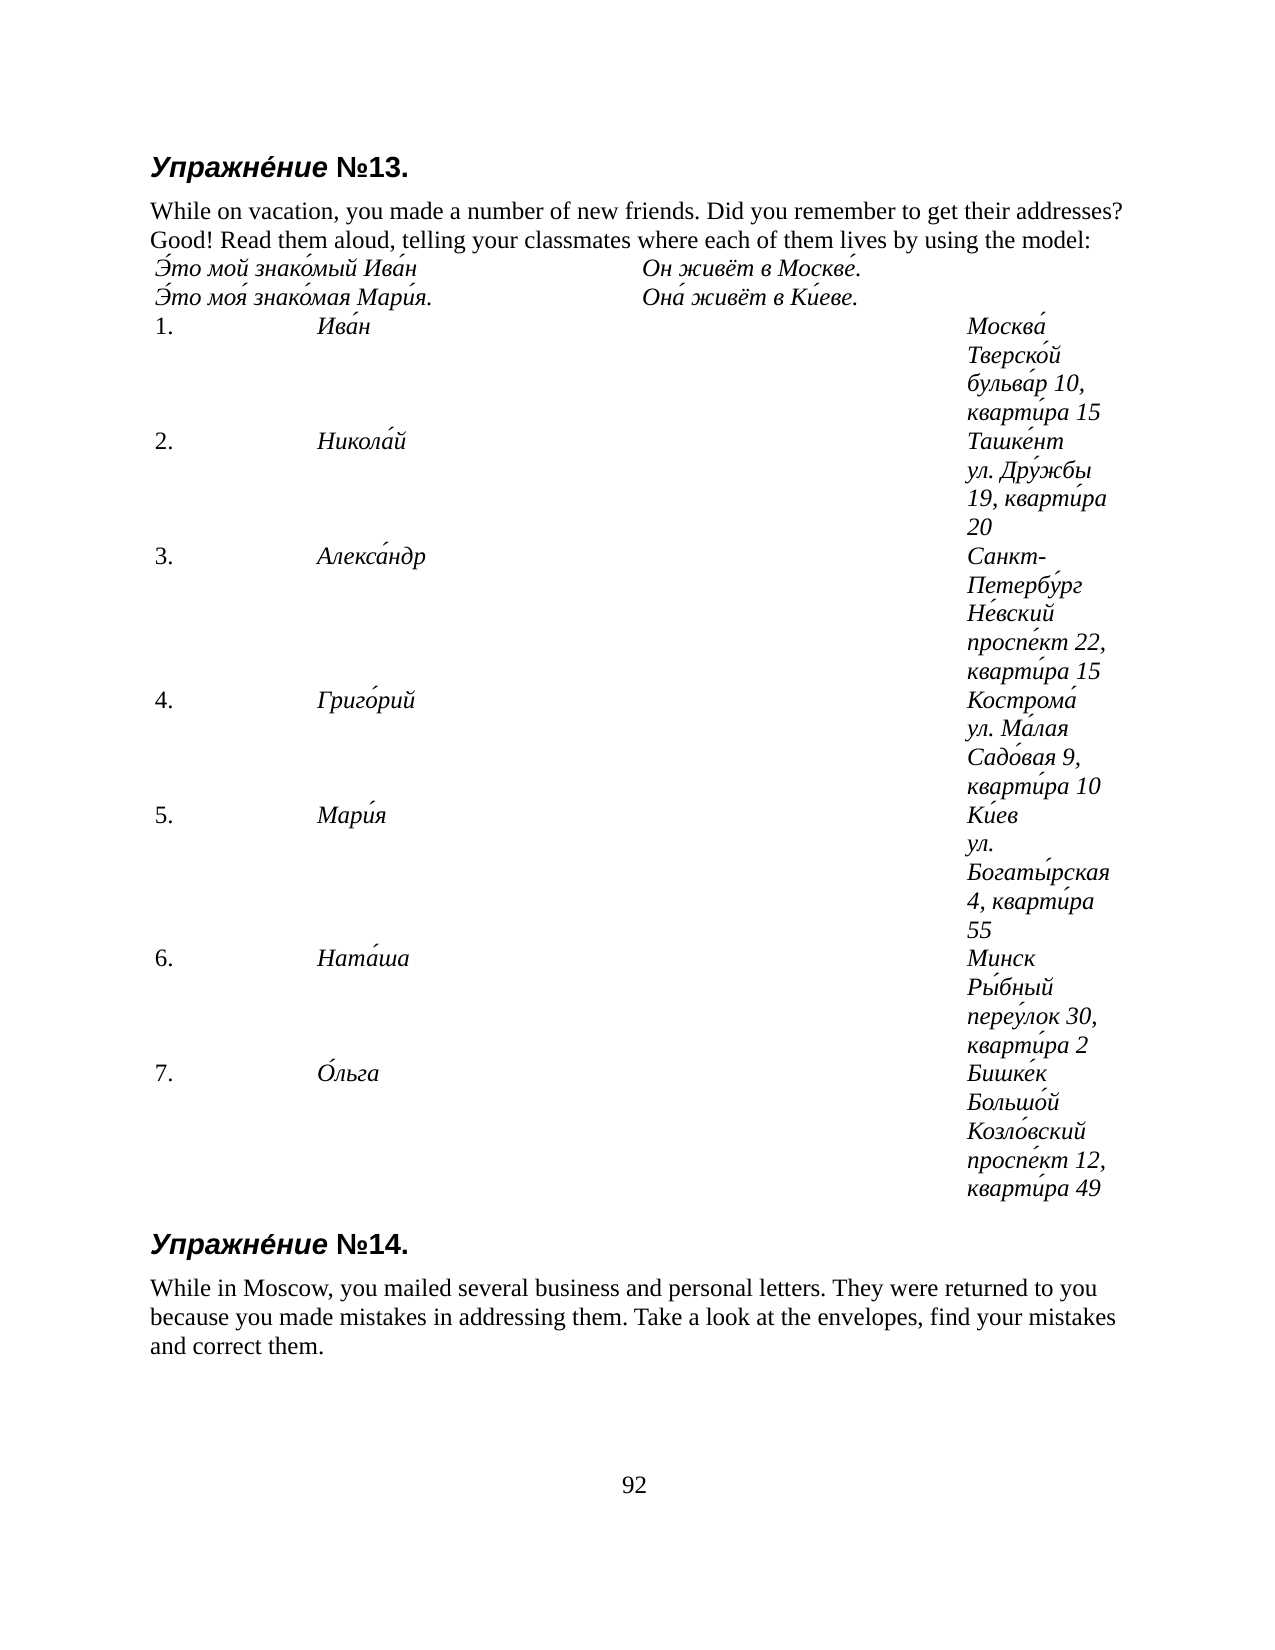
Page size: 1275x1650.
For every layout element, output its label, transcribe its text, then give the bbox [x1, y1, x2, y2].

text While in Moscow, you mailed several business and personal letters. They were returned to you because you made mistakes in addressing them. Take a look at the envelopes, find your mistakes and correct them. [150, 1273, 1125, 1359]
subtitle Упражне́ние №13. [150, 150, 1125, 183]
table_cell Кострома́ ул. Ма́лая Садо́вая 9, кварти́ра 10 [963, 685, 1125, 800]
table_header Ива́н [313, 311, 962, 426]
table_cell Алекса́ндр [313, 541, 962, 685]
table_header Э́то мой знако́мый Ива́н [150, 254, 637, 282]
text While on vacation, you made a number of new friends. Did you remember to get their addresses? Good! Read them aloud, telling your classmates where each of them lives by using the model: [150, 196, 1125, 253]
table_cell Никола́й [313, 426, 962, 541]
table_cell Мари́я [313, 800, 962, 943]
table_cell 6. [150, 944, 312, 1058]
table_cell 3. [150, 541, 312, 685]
table_cell О́льга [313, 1059, 962, 1202]
table_cell Бишке́к Большо́й Козло́вский проспе́кт 12, кварти́ра 49 [963, 1059, 1125, 1202]
table_cell Санкт-Петербу́рг Не́вский проспе́кт 22, кварти́ра 15 [963, 541, 1125, 685]
table_cell 7. [150, 1059, 312, 1202]
subtitle Упражне́ние №14. [150, 1227, 1125, 1261]
table_header Москва́ Тверско́й бульва́р 10, кварти́ра 15 [963, 311, 1125, 426]
table_cell 2. [150, 426, 312, 541]
table_cell Ната́ша [313, 944, 962, 1058]
table_header 1. [150, 311, 312, 426]
table_cell Григо́рий [313, 685, 962, 800]
table_cell Э́то моя́ знако́мая Мари́я. [150, 282, 637, 311]
table_cell Ки́ев ул. Богаты́рская 4, кварти́ра 55 [963, 800, 1125, 943]
table_cell Она́ живёт в Ки́еве. [638, 282, 1125, 311]
table_cell 4. [150, 685, 312, 800]
table_cell Ташке́нт ул. Дру́жбы 19, кварти́ра 20 [963, 426, 1125, 541]
table_cell 5. [150, 800, 312, 943]
table_cell Минск Ры́бный переу́лок 30, кварти́ра 2 [963, 944, 1125, 1058]
table_header Он живёт в Москве́. [638, 254, 1125, 282]
